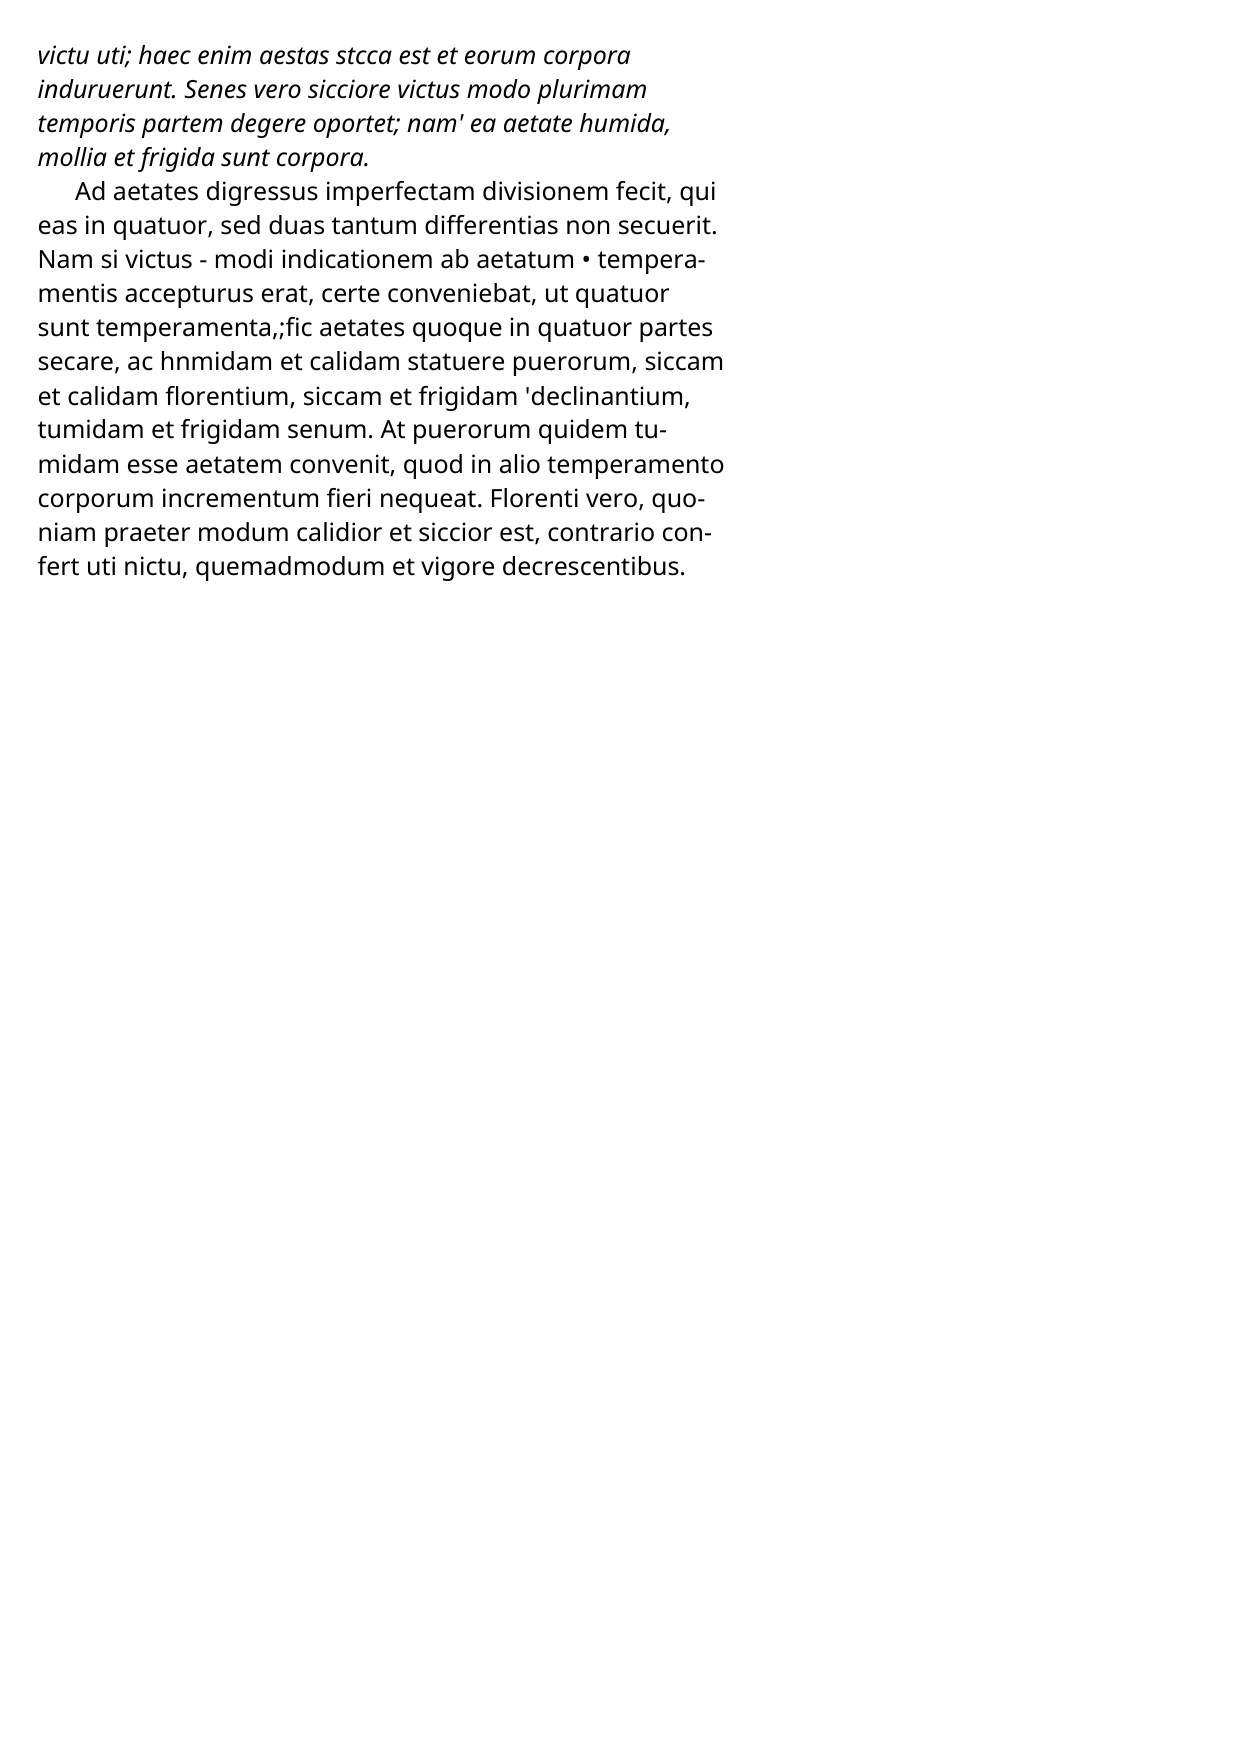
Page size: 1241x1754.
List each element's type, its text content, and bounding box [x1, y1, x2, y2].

text Ad aetates digressus imperfectam divisionem fecit, qui eas in quatuor, sed duas tantum differentias non secuerit. Nam si victus - modi indicationem ab aetatum • tempera- mentis accepturus erat, certe conveniebat, ut quatuor sunt temperamenta,;fic aetates quoque in quatuor partes secare, ac hnmidam et calidam statuere puerorum, siccam et calidam florentium, siccam et frigidam 'declinantium, tumidam et frigidam senum. At puerorum quidem tu- midam esse aetatem convenit, quod in alio temperamento corporum incrementum fieri nequeat. Florenti vero, quo- niam praeter modum calidior et siccior est, contrario con- fert uti nictu, quemadmodum et vigore decrescentibus. [37, 174, 1203, 582]
text victu uti; haec enim aestas stcca est et eorum corpora induruerunt. Senes vero sicciore victus modo plurimam temporis partem degere oportet; nam' ea aetate humida, mollia et frigida sunt corpora. [37, 37, 1203, 174]
